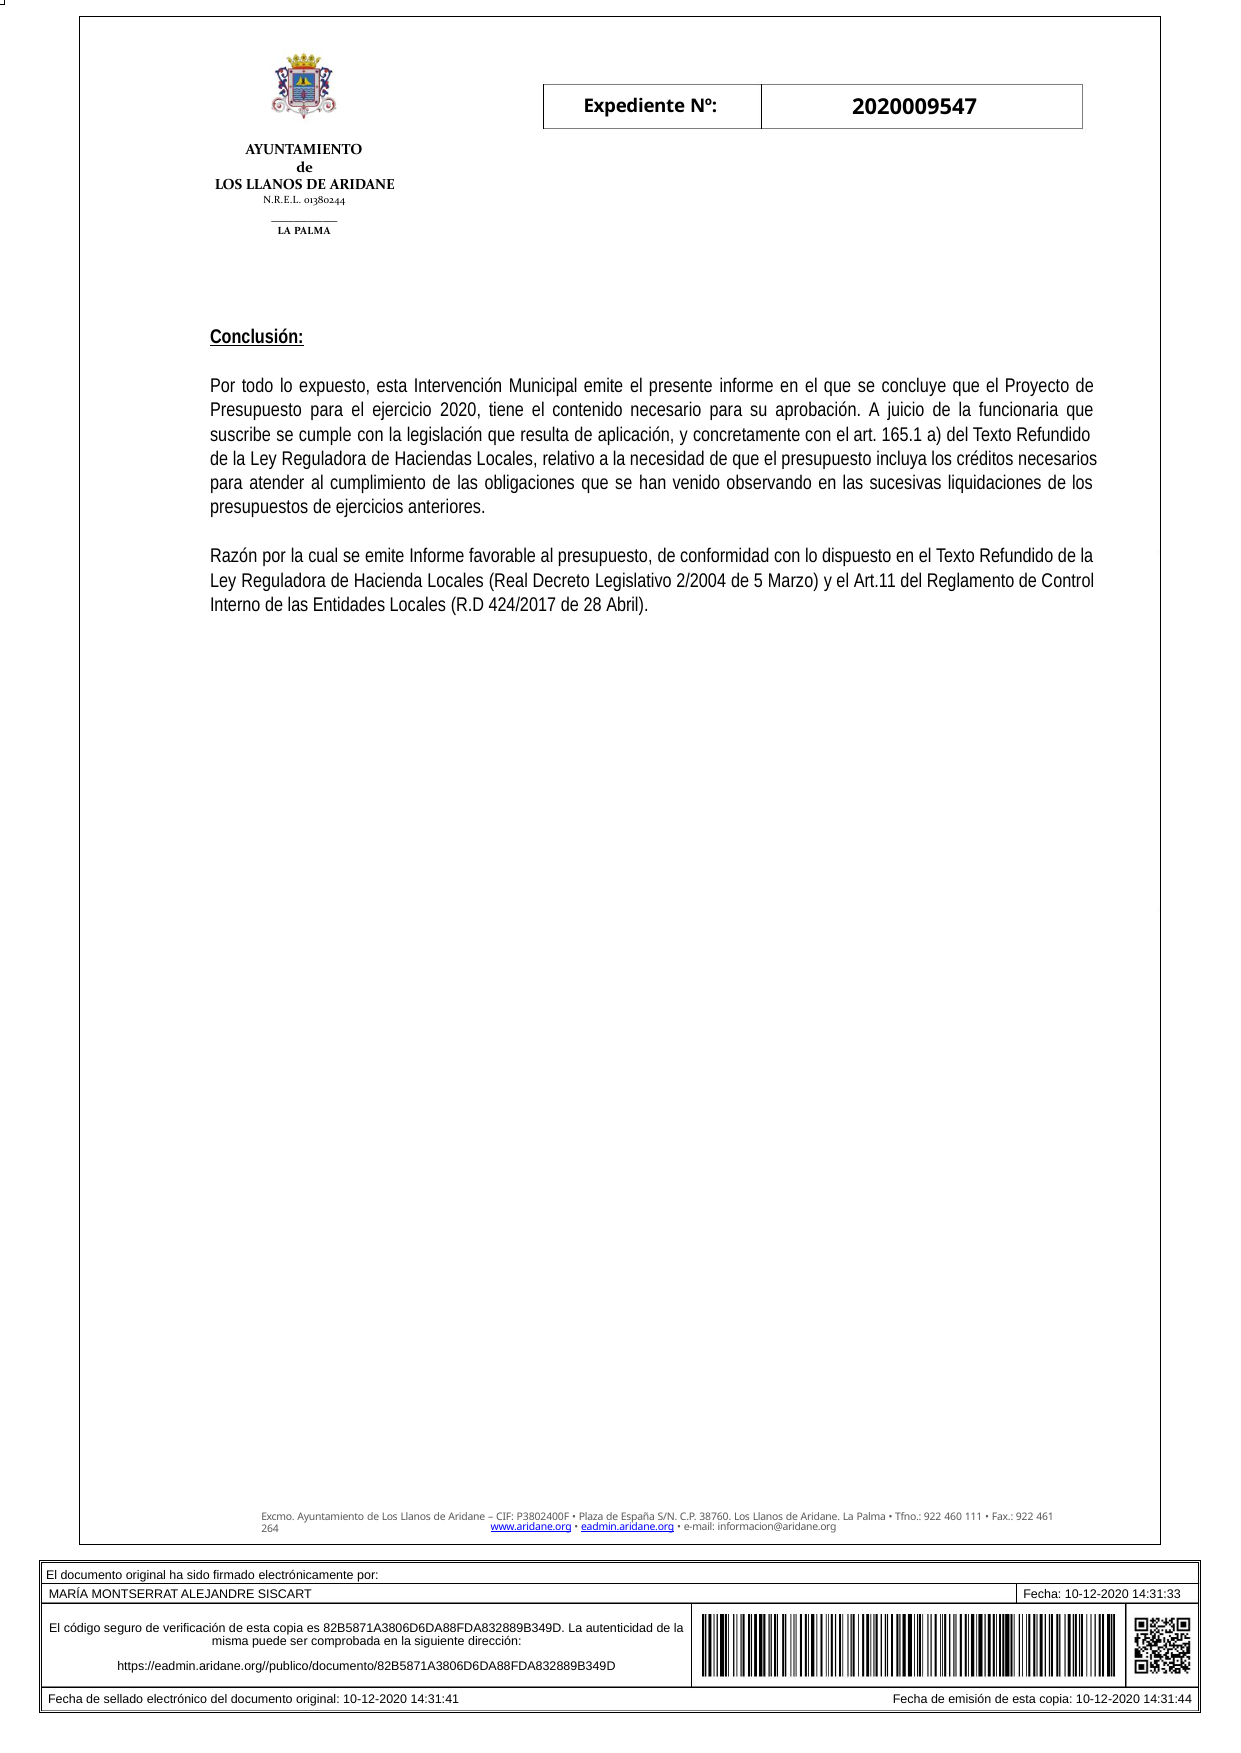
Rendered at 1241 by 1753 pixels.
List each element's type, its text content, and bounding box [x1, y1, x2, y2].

text N.R.E.L. 01380244 [263, 193, 361, 206]
text AYUNTAMIENTO [245, 141, 419, 158]
text 2020009547 [852, 93, 1016, 119]
text Razón por la cual se emite Informe favorable al presupuesto, de conformidad con lo dispuesto en el Texto Refundido de la [210, 545, 1119, 567]
text LOS LLANOS DE ARIDANE [214, 176, 419, 193]
text El documento original ha sido firmado electrónicamente por: [46, 1568, 404, 1582]
text Expediente Nº: [583, 95, 746, 117]
text Conclusión: [210, 326, 329, 348]
text LA PALMA [277, 224, 347, 237]
text _ [271, 206, 278, 221]
text MARÍA MONTSERRAT ALEJANDRE SISCART [48, 1588, 404, 1602]
picture [40, 1561, 1200, 1712]
text de la Ley Reguladora de Haciendas Locales, relativo a la necesidad de que el presupuesto incluya los créditos necesarios [210, 447, 1119, 470]
text Presupuesto para el ejercicio 2020, tiene el contenido necesario para su aprobación. A juicio de la funcionaria que [210, 399, 1119, 421]
text Fecha de emisión de esta copia: 10-12-2020 14:31:44 [893, 1692, 1217, 1706]
text presupuestos de ejercicios anteriores. [210, 496, 1119, 518]
text de [296, 158, 419, 176]
text Interno de las Entidades Locales (R.D 424/2017 de 28 Abril). [210, 593, 1119, 616]
text Fecha de sellado electrónico del documento original: 10-12-2020 14:31:41 [48, 1692, 641, 1706]
text para atender al cumplimiento de las obligaciones que se han venido observando en las sucesivas liquidaciones de los [210, 472, 1119, 494]
picture [80, 17, 1160, 1544]
text El código seguro de verificación de esta copia es 82B5871A3806D6DA88FDA832889B349D. La autenticidad de la [49, 1622, 709, 1636]
text Excmo. Ayuntamiento de Los Llanos de Aridane – CIF: P3802400F • Plaza de España S/N. C.P. 38760. Los Llanos de Aridane. La Palma • Tfno.: 922 460 111 • Fax.: 922 461 264 [261, 1511, 1068, 1535]
text Por todo lo expuesto, esta Intervención Municipal emite el presente informe en el que se concluye que el Proyecto de [210, 374, 1119, 397]
text ________ [278, 206, 359, 224]
text Fecha: 10-12-2020 14:31:33 [1023, 1588, 1204, 1602]
text Ley Reguladora de Hacienda Locales (Real Decreto Legislativo 2/2004 de 5 Marzo) y el Art.11 del Reglamento de Control [210, 569, 1119, 592]
text https://eadmin.aridane.org//publico/documento/82B5871A3806D6DA88FDA832889B349D [117, 1659, 641, 1673]
text suscribe se cumple con la legislación que resulta de aplicación, y concretamente con el art. 165.1 a) del Texto Refundido [210, 423, 1119, 446]
text misma puede ser comprobada en la siguiente dirección: [212, 1636, 709, 1648]
text www.aridane.org • eadmin.aridane.org • e-mail: informacion@aridane.org [490, 1520, 839, 1532]
